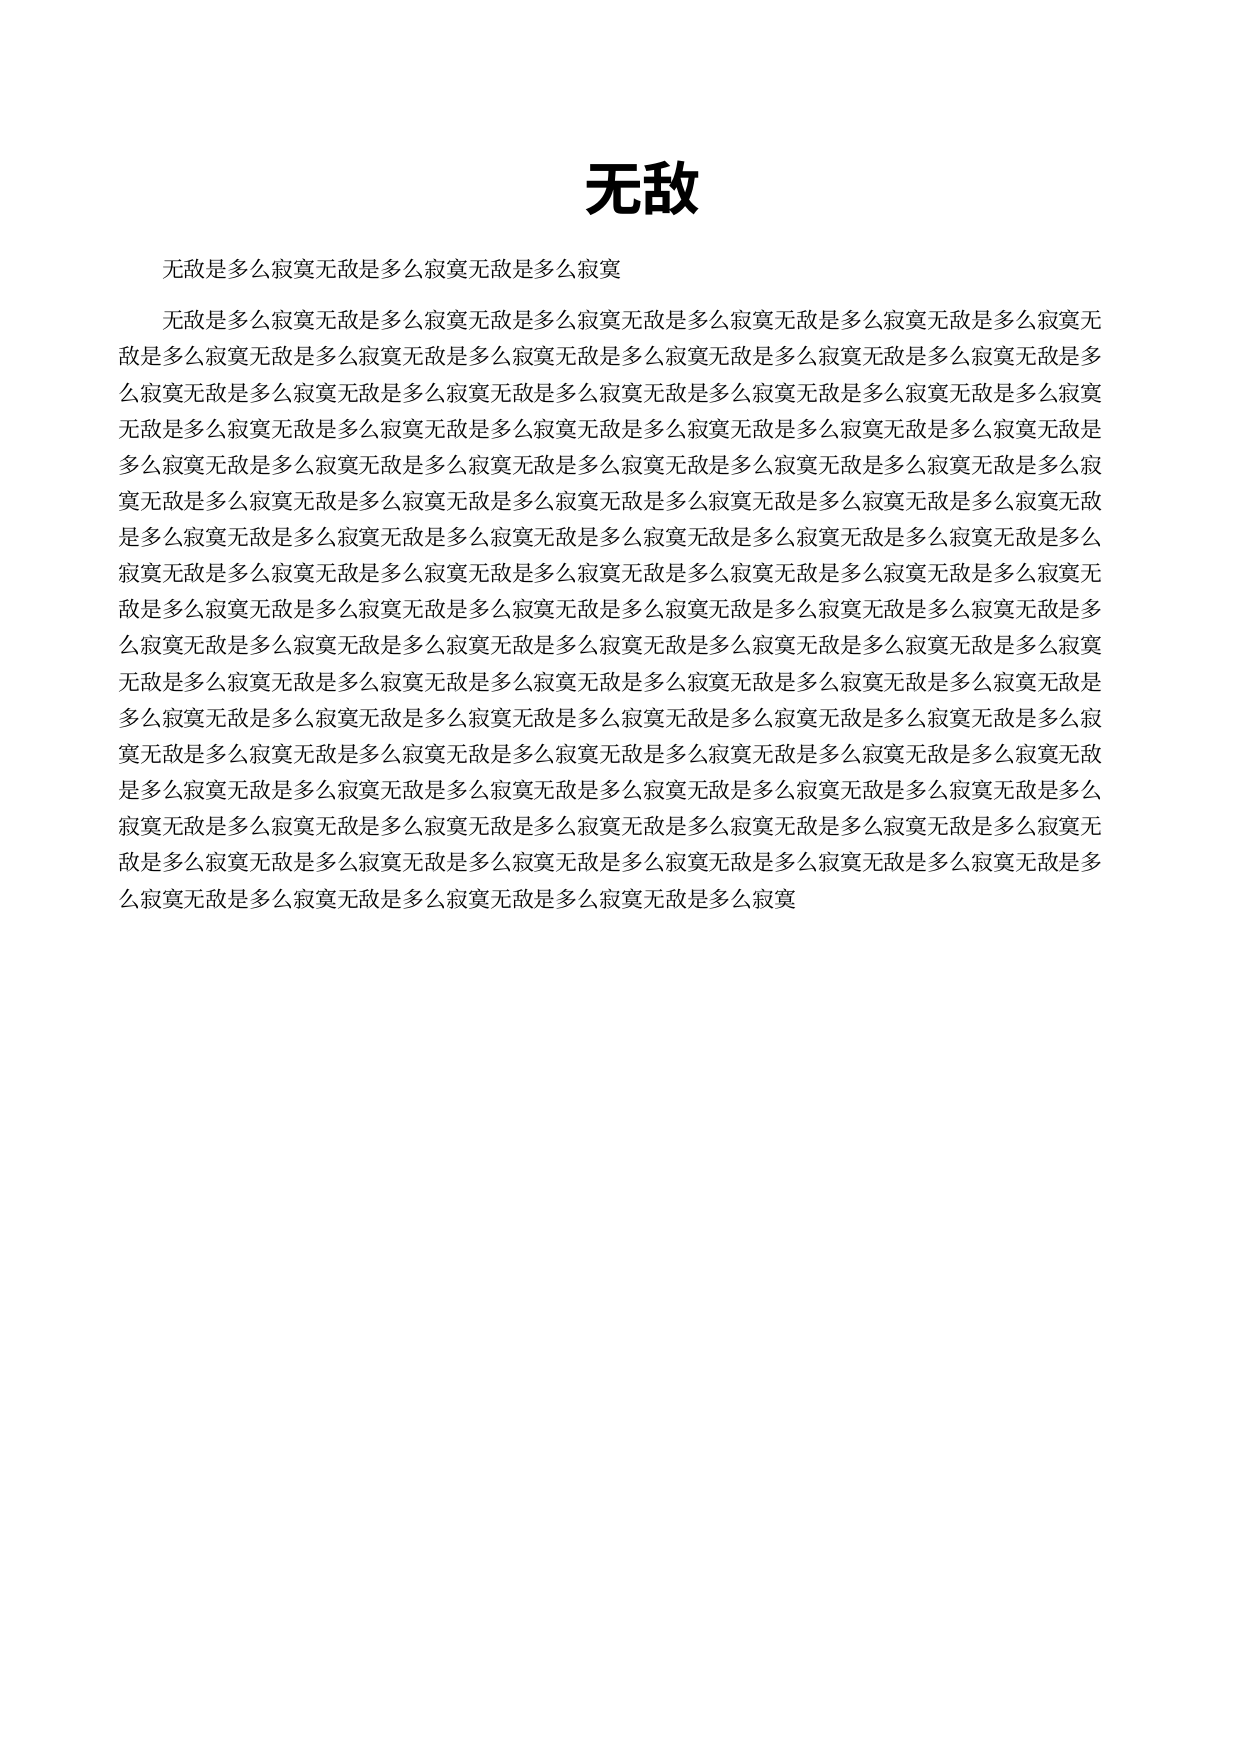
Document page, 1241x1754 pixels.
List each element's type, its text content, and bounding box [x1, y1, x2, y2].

text 无敌是多么寂寞无敌是多么寂寞无敌是多么寂寞 [118, 253, 1122, 284]
title 无敌 [118, 143, 1122, 228]
text 无敌是多么寂寞无敌是多么寂寞无敌是多么寂寞无敌是多么寂寞无敌是多么寂寞无敌是多么寂寞无敌是多么寂寞无敌是多么寂寞无敌是多么寂寞无敌是多么寂寞无敌是多么寂寞无敌是多么寂寞无敌是多么寂寞无敌是多么寂寞无敌是多么寂寞无敌是多么寂寞无敌是多么寂寞无敌是多么寂寞无敌是多么寂寞无敌是多么寂寞无敌是多么寂寞无敌是多么寂寞无敌是多么寂寞无敌是多么寂寞无敌是多么寂寞无敌是多么寂寞无敌是多么寂寞无敌是多么寂寞无敌是多么寂寞无敌是多么寂寞无敌是多么寂寞无敌是多么寂寞无敌是多么寂寞无敌是多么寂寞无敌是多么寂寞无敌是多么寂寞无敌是多么寂寞无敌是多么寂寞无敌是多么寂寞无敌是多么寂寞无敌是多么寂寞无敌是多么寂寞无敌是多么寂寞无敌是多么寂寞无敌是多么寂寞无敌是多么寂寞无敌是多么寂寞无敌是多么寂寞无敌是多么寂寞无敌是多么寂寞无敌是多么寂寞无敌是多么寂寞无敌是多么寂寞无敌是多么寂寞无敌是多么寂寞无敌是多么寂寞无敌是多么寂寞无敌是多么寂寞无敌是多么寂寞无敌是多么寂寞无敌是多么寂寞无敌是多么寂寞无敌是多么寂寞无敌是多么寂寞无敌是多么寂寞无敌是多么寂寞无敌是多么寂寞无敌是多么寂寞无敌是多么寂寞无敌是多么寂寞无敌是多么寂寞无敌是多么寂寞无敌是多么寂寞无敌是多么寂寞无敌是多么寂寞无敌是多么寂寞无敌是多么寂寞无敌是多么寂寞无敌是多么寂寞无敌是多么寂寞无敌是多么寂寞无敌是多么寂寞无敌是多么寂寞无敌是多么寂寞无敌是多么寂寞无敌是多么寂寞无敌是多么寂寞无敌是多么寂寞无敌是多么寂寞无敌是多么寂寞无敌是多么寂寞无敌是多么寂寞无敌是多么寂寞无敌是多么寂寞无敌是多么寂寞无敌是多么寂寞无敌是多么寂寞无敌是多么寂寞无敌是多么寂寞无敌是多么寂寞无敌是多么寂寞无敌是多么寂寞无敌是多么寂寞无敌是多么寂寞无敌是多么寂寞无敌是多么寂寞无敌是多么寂寞 [118, 303, 1122, 913]
